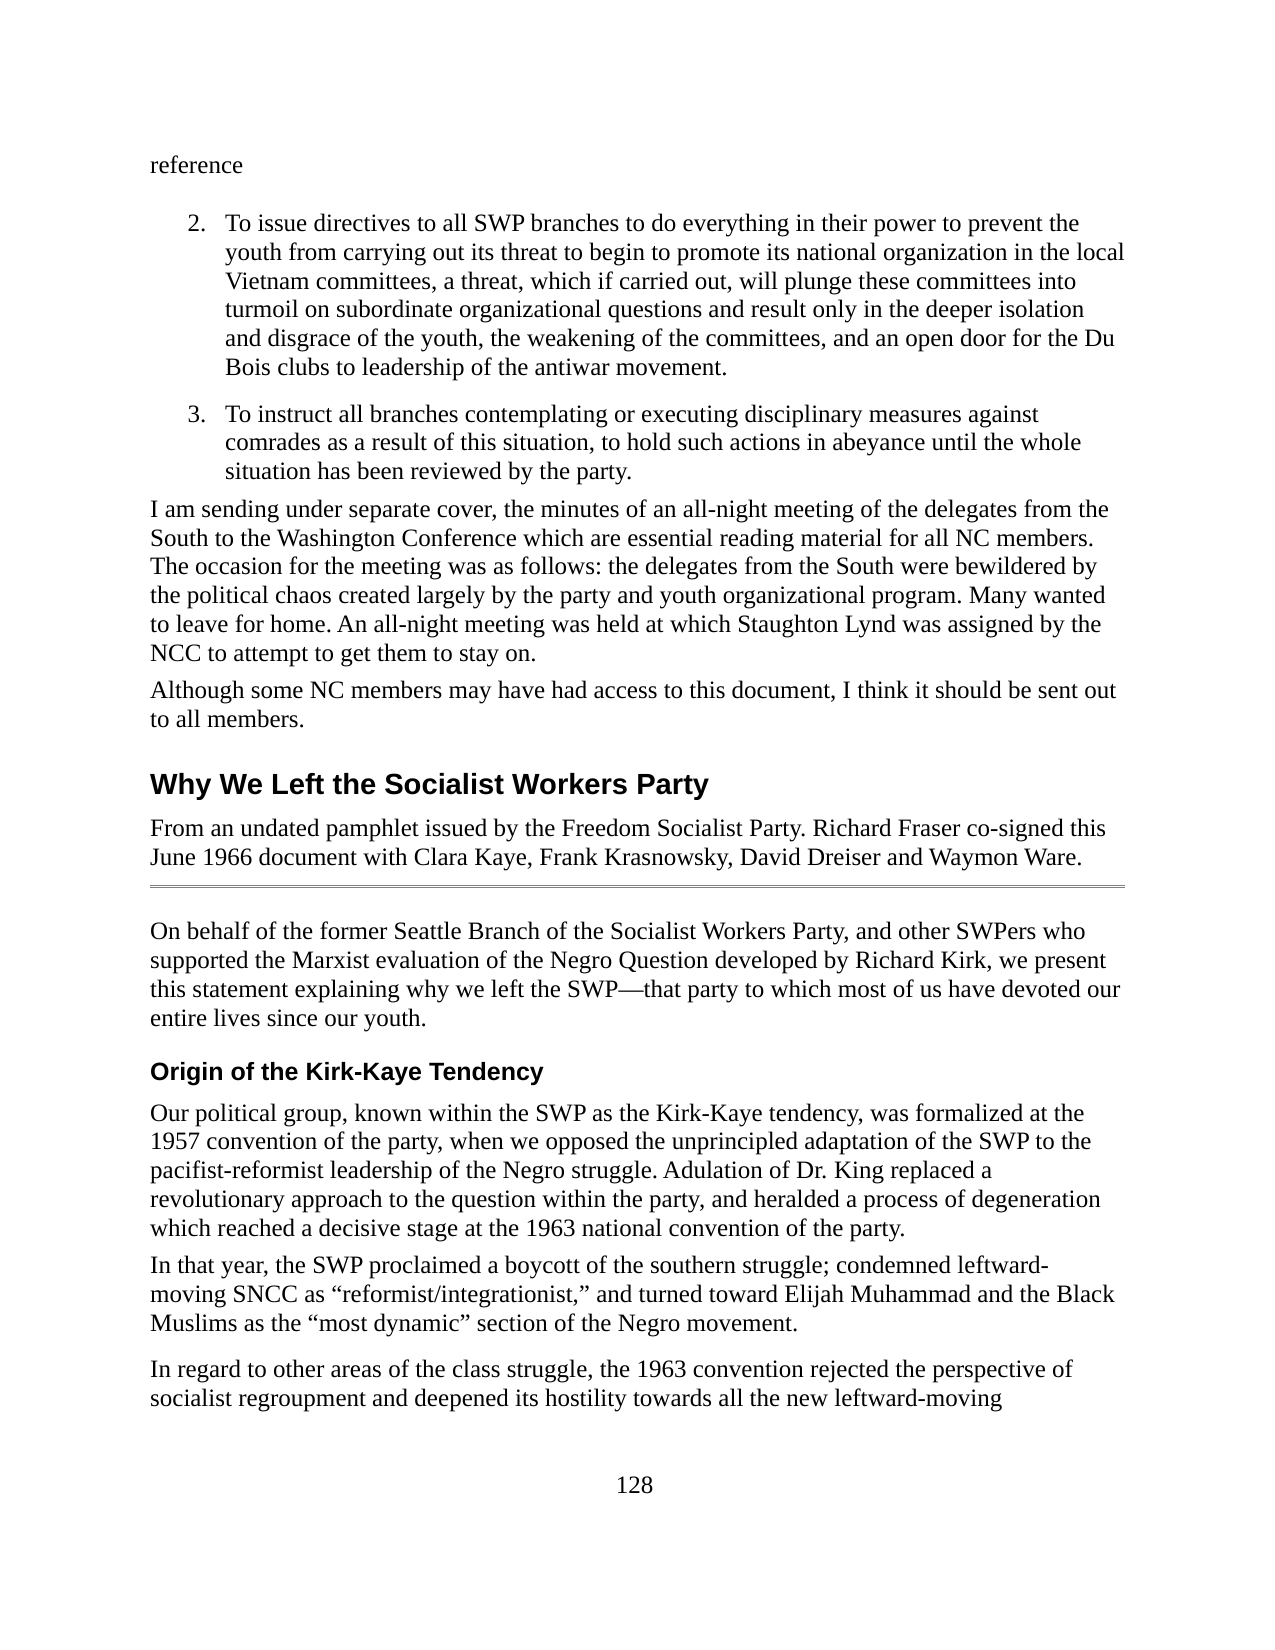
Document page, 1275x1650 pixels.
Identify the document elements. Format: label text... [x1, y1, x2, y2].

subtitle Origin of the Kirk-Kaye Tendency [150, 1056, 1125, 1085]
text From an undated pamphlet issued by the Freedom Socialist Party. Richard Fraser co-signed this June 1966 document with Clara Kaye, Frank Krasnowsky, David Dreiser and Waymon Ware. [150, 813, 1125, 870]
text Our political group, known within the SWP as the Kirk-Kaye tendency, was formalized at the 1957 convention of the party, when we opposed the unprincipled adaptation of the SWP to the pacifist-reformist leadership of the Negro struggle. Adulation of Dr. King replaced a revolutionary approach to the question within the party, and heralded a process of degeneration which reached a decisive stage at the 1963 national convention of the party. [150, 1098, 1125, 1241]
text In regard to other areas of the class struggle, the 1963 convention rejected the perspective of socialist regroupment and deepened its hostility towards all the new leftward-moving [150, 1354, 1125, 1412]
list To issue directives to all SWP branches to do everything in their power to prevent the youth from carrying out its threat to begin to promote its national organization in the local Vietnam committees, a threat, which if carried out, will plunge these committees into turmoil on subordinate organizational questions and result only in the deeper isolation and disgrace of the youth, the weakening of the committees, and an open door for the Du Bois clubs to leadership of the antiwar movement. [187, 208, 1125, 381]
text On behalf of the former Seattle Branch of the Socialist Workers Party, and other SWPers who supported the Marxist evaluation of the Negro Question developed by Richard Kirk, we present this statement explaining why we left the SWP—that party to which most of us have devoted our entire lives since our youth. [150, 916, 1125, 1031]
text Although some NC members may have had access to this document, I think it should be sent out to all members. [150, 675, 1125, 733]
text In that year, the SWP proclaimed a boycott of the southern struggle; condemned leftward-moving SNCC as “reformist/integrationist,” and turned toward Elijah Muhammad and the Black Muslims as the “most dynamic” section of the Negro movement. [150, 1250, 1125, 1337]
list To instruct all branches contemplating or executing disciplinary measures against comrades as a result of this situation, to hold such actions in abeyance until the whole situation has been reviewed by the party. [187, 399, 1125, 485]
text I am sending under separate cover, the minutes of an all-night meeting of the delegates from the South to the Washington Conference which are essential reading material for all NC members. The occasion for the meeting was as follows: the delegates from the South were bewildered by the political chaos created largely by the party and youth organizational program. Many wanted to leave for home. An all-night meeting was held at which Staughton Lynd was assigned by the NCC to attempt to get them to stay on. [150, 494, 1125, 666]
subtitle Why We Left the Socialist Workers Party [150, 767, 1125, 800]
